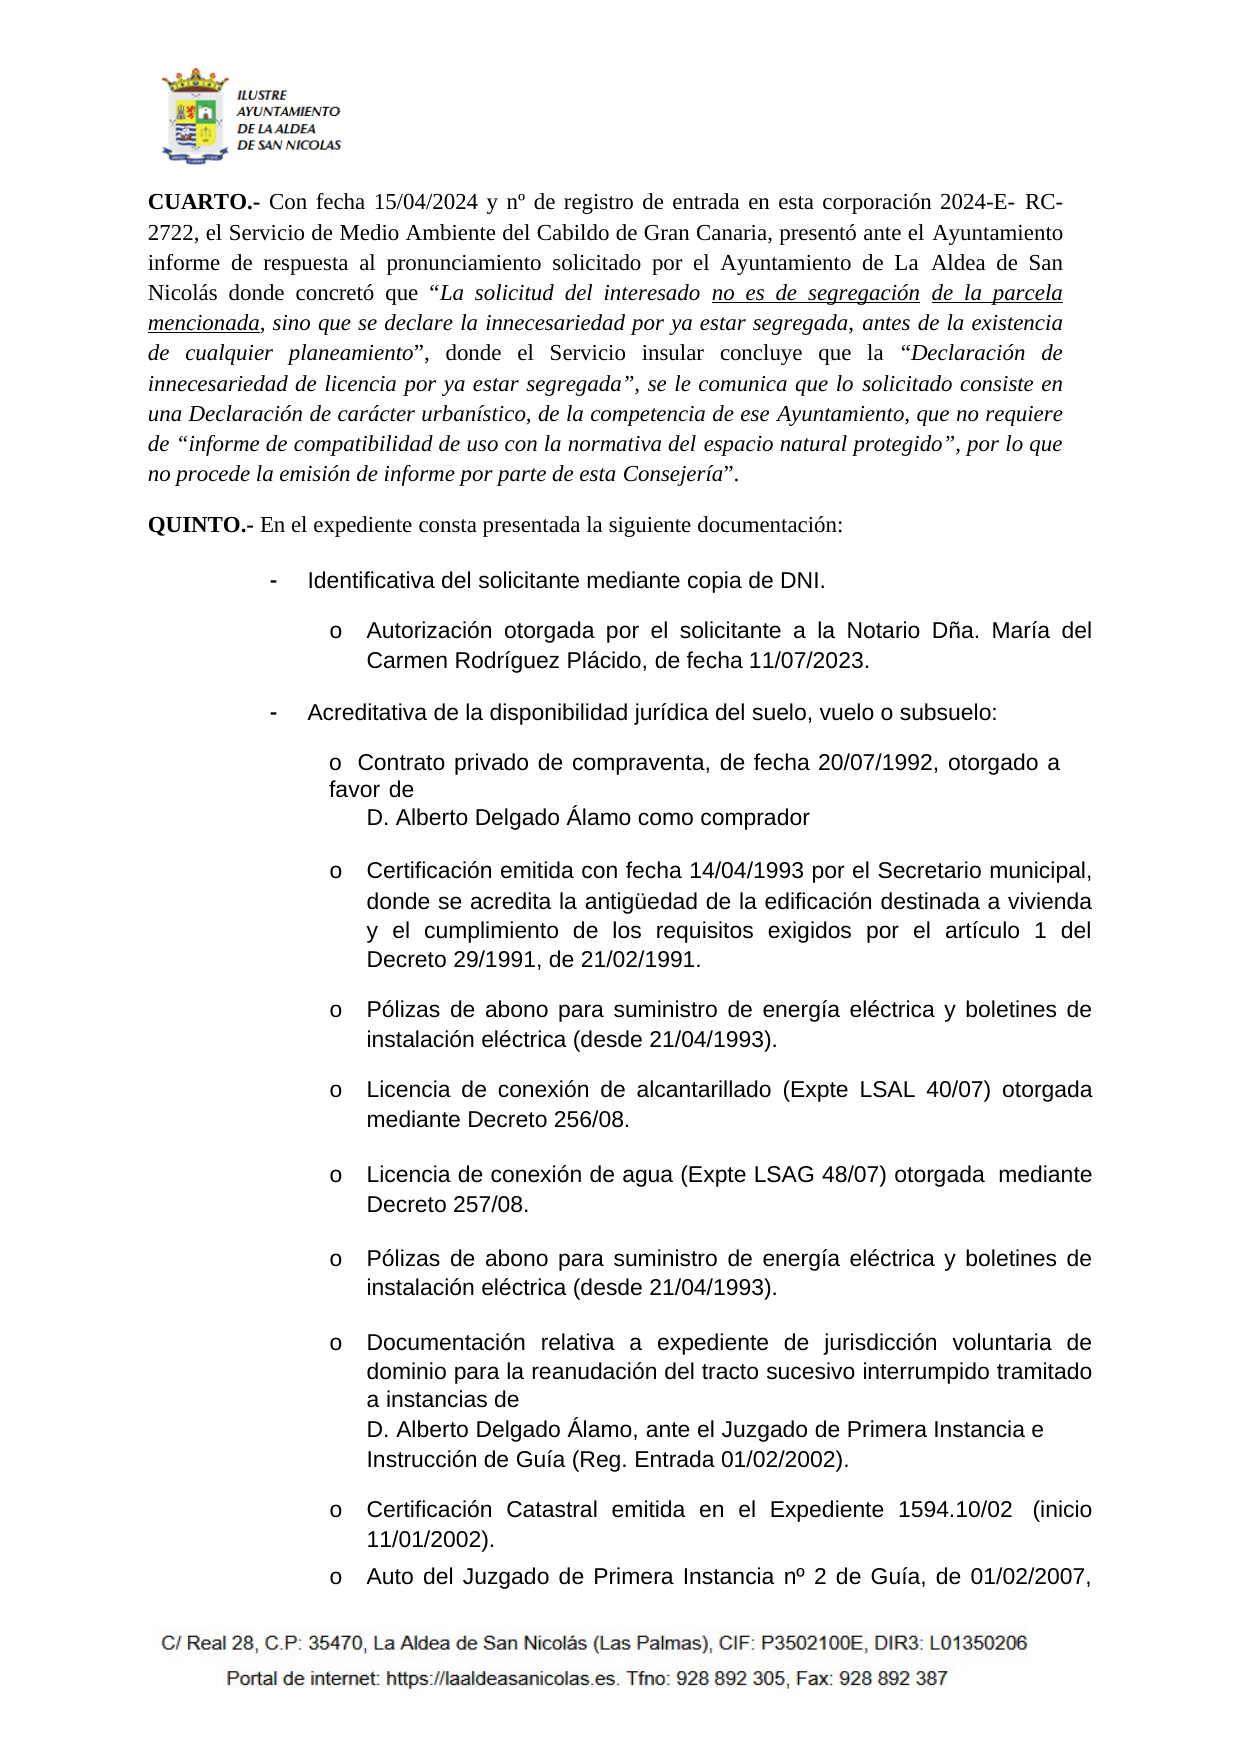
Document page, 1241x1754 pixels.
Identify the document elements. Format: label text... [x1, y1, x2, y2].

list Auto del Juzgado de Primera Instancia nº 2 de Guía, de 01/02/2007, [329, 1563, 1093, 1592]
list Certificación emitida con fecha 14/04/1993 por el Secretario municipal, donde se acredita la antigüedad de la edificación destinada a vivienda y el cumplimiento de los requisitos exigidos por el artículo 1 del Decreto 29/1991, de 21/02/1991. [329, 857, 1093, 973]
list Pólizas de abono para suministro de energía eléctrica y boletines de instalación eléctrica (desde 21/04/1993). [329, 1245, 1093, 1301]
list Licencia de conexión de alcantarillado (Expte LSAL 40/07) otorgada mediante Decreto 256/08. [329, 1076, 1093, 1132]
list Acreditativa de la disponibilidad jurídica del suelo, vuelo o subsuelo: [270, 698, 1093, 726]
list Pólizas de abono para suministro de energía eléctrica y boletines de instalación eléctrica (desde 21/04/1993). [329, 996, 1093, 1052]
picture [149, 1627, 1034, 1694]
text QUINTO.- En el expediente consta presentada la siguiente documentación: [148, 511, 1063, 538]
picture [148, 60, 357, 172]
text D. Alberto Delgado Álamo como comprador [366, 804, 1093, 831]
list Autorización otorgada por el solicitante a la Notario Dña. María del Carmen Rodríguez Plácido, de fecha 11/07/2023. [329, 617, 1093, 673]
list Certificación Catastral emitida en el Expediente 1594.10/02 (inicio 11/01/2002). [329, 1496, 1093, 1552]
list Identificativa del solicitante mediante copia de DNI. [270, 566, 1093, 594]
text o Contrato privado de compraventa, de fecha 20/07/1992, otorgado a favor de [329, 749, 1093, 802]
text D. Alberto Delgado Álamo, ante el Juzgado de Primera Instancia e Instrucción de Guía (Reg. Entrada 01/02/2002). [366, 1416, 1085, 1472]
text CUARTO.- Con fecha 15/04/2024 y nº de registro de entrada en esta corporación 2024-E- RC-2722, el Servicio de Medio Ambiente del Cabildo de Gran Canaria, presentó ante el Ayuntamiento informe de respuesta al pronunciamiento solicitado por el Ayuntamiento de La Aldea de San Nicolás donde concretó que “La solicitud del interesado no es de segregación de la parcela mencionada, sino que se declare la innecesariedad por ya estar segregada, antes de la existencia de cualquier planeamiento”, donde el Servicio insular concluye que la “Declaración de innecesariedad de licencia por ya estar segregada”, se le comunica que lo solicitado consiste en una Declaración de carácter urbanístico, de la competencia de ese Ayuntamiento, que no requiere de “informe de compatibilidad de uso con la normativa del espacio natural protegido”, por lo que no procede la emisión de informe por parte de esta Consejería”. [148, 188, 1063, 487]
list Licencia de conexión de agua (Expte LSAG 48/07) otorgada mediante Decreto 257/08. [329, 1161, 1093, 1217]
list Documentación relativa a expediente de jurisdicción voluntaria de dominio para la reanudación del tracto sucesivo interrumpido tramitado a instancias de [329, 1329, 1093, 1412]
